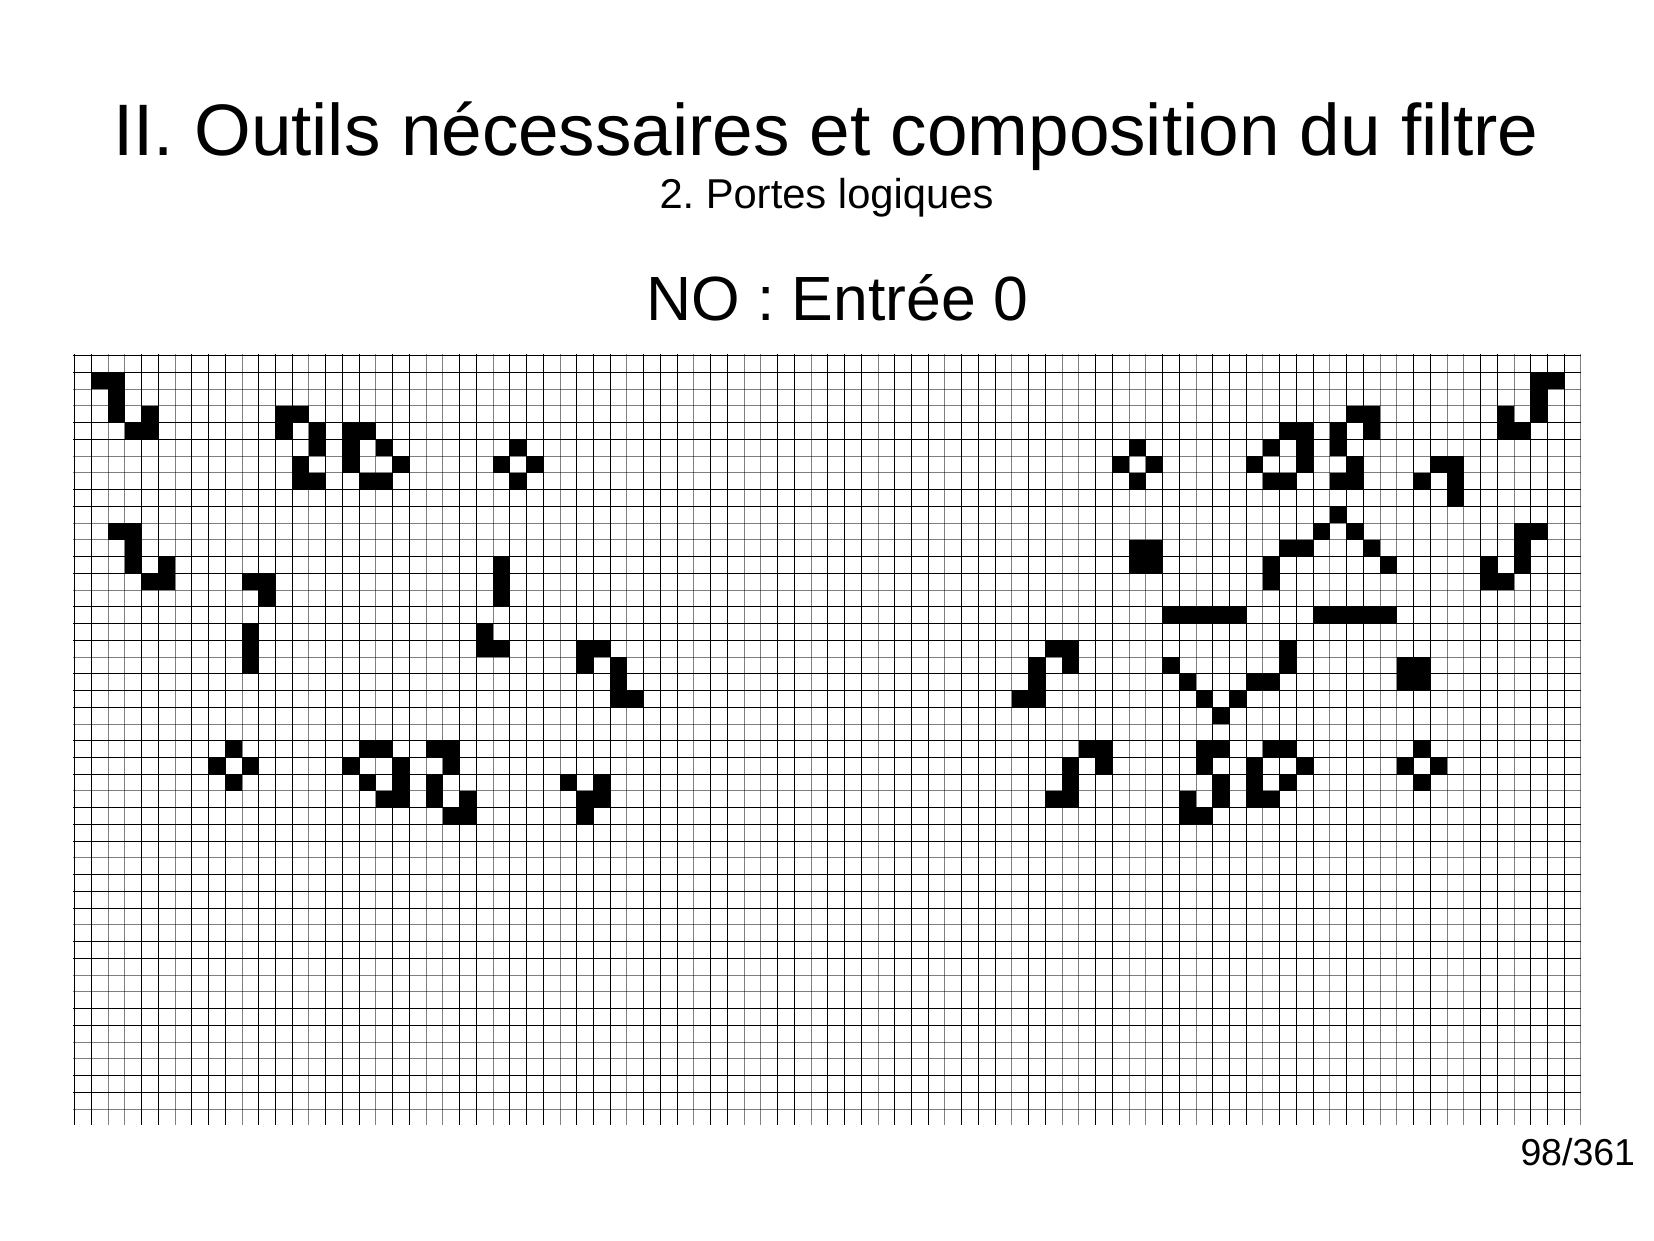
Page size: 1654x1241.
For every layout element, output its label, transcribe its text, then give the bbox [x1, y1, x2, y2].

picture [73, 354, 1581, 1125]
title II. Outils nécessaires et composition du filtre 2. Portes logiques [82, 49, 1571, 257]
text_box <number>/361 [1505, 1124, 1654, 1182]
text_box NO : Entrée 0 [631, 256, 1044, 342]
